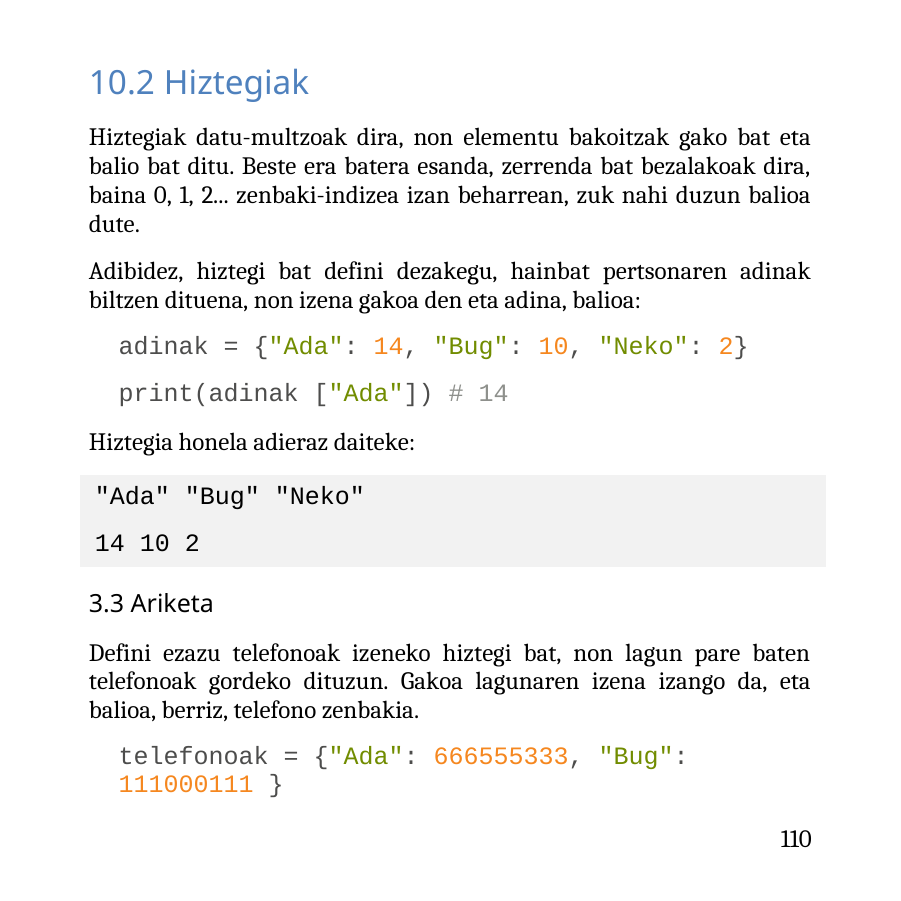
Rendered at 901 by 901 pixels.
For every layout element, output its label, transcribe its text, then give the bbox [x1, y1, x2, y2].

text 14 10 2 [86, 522, 820, 561]
text print(adinak ["Ada"]) # 14 [118, 380, 811, 409]
subtitle Hiztegiak [89, 59, 811, 104]
text Adibidez, hiztegi bat defini dezakegu, hainbat pertsonaren adinak biltzen dituena, non izena gakoa den eta adina, balioa: [89, 257, 811, 314]
text Hiztegia honela adieraz daiteke: [89, 427, 811, 456]
text telefonoak = {"Ada": 666555333, "Bug": 111000111 } [118, 743, 811, 800]
text Defini ezazu telefonoak izeneko hiztegi bat, non lagun pare baten telefonoak gordeko dituzun. Gakoa lagunaren izena izango da, eta balioa, berriz, telefono zenbakia. [89, 638, 811, 725]
text Hiztegiak datu-multzoak dira, non elementu bakoitzak gako bat eta balio bat ditu. Beste era batera esanda, zerrenda bat bezalakoak dira, baina 0, 1, 2... zenbaki-indizea izan beharrean, zuk nahi duzun balioa dute. [89, 123, 811, 238]
text 3.3 Ariketa [89, 586, 811, 620]
text adinak = {"Ada": 14, "Bug": 10, "Neko": 2} [118, 333, 811, 362]
text "Ada" "Bug" "Neko" [86, 481, 820, 512]
